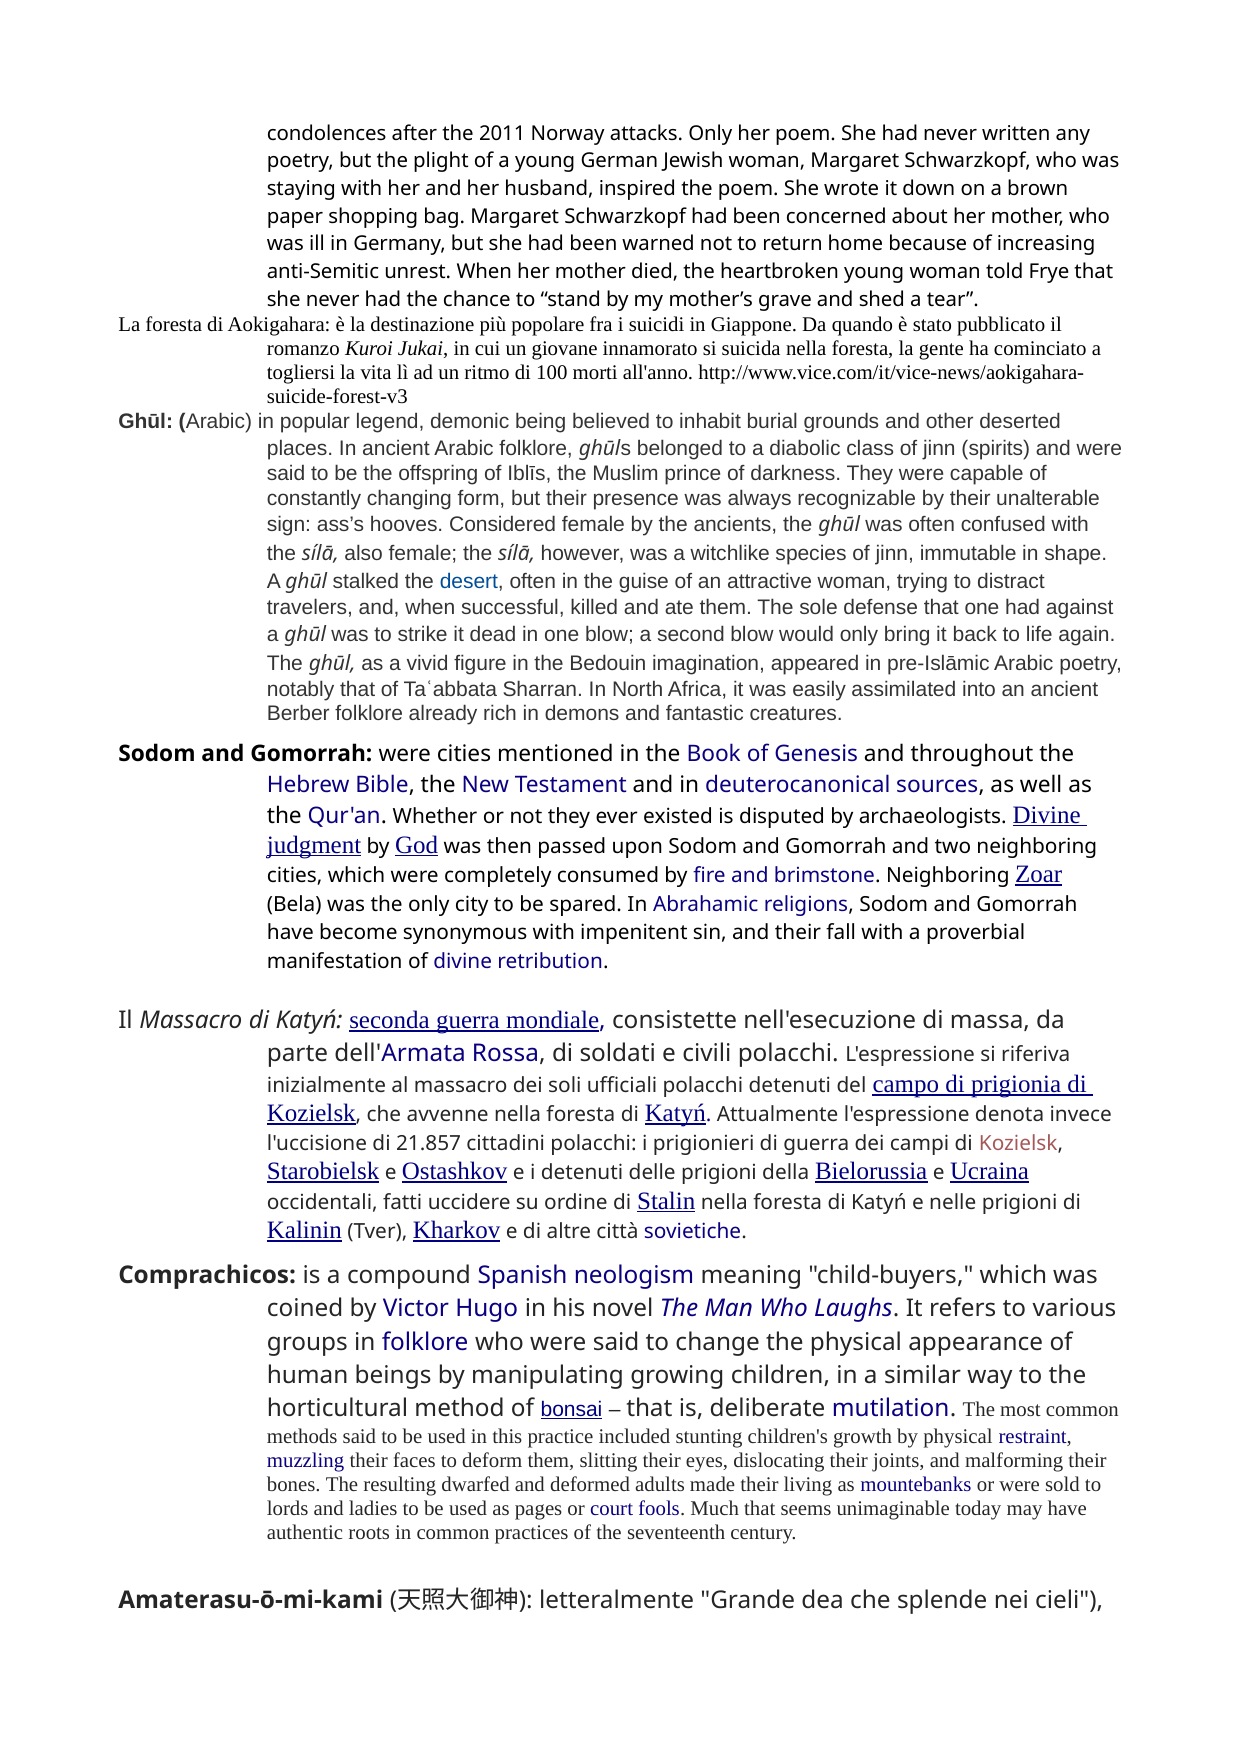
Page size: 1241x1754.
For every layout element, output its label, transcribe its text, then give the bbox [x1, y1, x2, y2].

text La foresta di Aokigahara: è la destinazione più popolare fra i suicidi in Giappone. Da quando è stato pubblicato il romanzo Kuroi Jukai, in cui un giovane innamorato si suicida nella foresta, la gente ha cominciato a togliersi la vita lì ad un ritmo di 100 morti all'anno. http://www.vice.com/it/vice-news/aokigahara-suicide-forest-v3 [118, 312, 1122, 408]
text Ghūl: (Arabic) in popular legend, demonic being believed to inhabit burial grounds and other deserted places. In ancient Arabic folklore, ghūls belonged to a diabolic class of jinn (spirits) and were said to be the offspring of Iblīs, the Muslim prince of darkness. They were capable of constantly changing form, but their presence was always recognizable by their unalterable sign: ass’s hooves. Considered female by the ancients, the ghūl was often confused with the sílā, also female; the sílā, however, was a witchlike species of jinn, immutable in shape. A ghūl stalked the desert, often in the guise of an attractive woman, trying to distract travelers, and, when successful, killed and ate them. The sole defense that one had against a ghūl was to strike it dead in one blow; a second blow would only bring it back to life again. The ghūl, as a vivid figure in the Bedouin imagination, appeared in pre-Islāmic Arabic poetry, notably that of Taʿabbata Sharran. In North Africa, it was easily assimilated into an ancient Berber folklore already rich in demons and fantastic creatures. [118, 408, 1122, 724]
text condolences after the 2011 Norway attacks. Only her poem. She had never written any poetry, but the plight of a young German Jewish woman, Margaret Schwarzkopf, who was staying with her and her husband, inspired the poem. She wrote it down on a brown paper shopping bag. Margaret Schwarzkopf had been concerned about her mother, who was ill in Germany, but she had been warned not to return home because of increasing anti-Semitic unrest. When her mother died, the heartbroken young woman told Frye that she never had the chance to “stand by my mother’s grave and shed a tear”. [118, 118, 1122, 312]
text Amaterasu-ō-mi-kami (天照大御神): letteralmente "Grande dea che splende nei cieli"), [118, 1581, 1122, 1616]
text Sodom and Gomorrah: were cities mentioned in the Book of Genesis and throughout the Hebrew Bible, the New Testament and in deuterocanonical sources, as well as the Qur'an. Whether or not they ever existed is disputed by archaeologists. Divine judgment by God was then passed upon Sodom and Gomorrah and two neighboring cities, which were completely consumed by fire and brimstone. Neighboring Zoar (Bela) was the only city to be spared. In Abrahamic religions, Sodom and Gomorrah have become synonymous with impenitent sin, and their fall with a proverbial manifestation of divine retribution. [118, 737, 1122, 974]
text Comprachicos: is a compound Spanish neologism meaning "child-buyers," which was coined by Victor Hugo in his novel The Man Who Laughs. It refers to various groups in folklore who were said to change the physical appearance of human beings by manipulating growing children, in a similar way to the horticultural method of bonsai – that is, deliberate mutilation. The most common methods said to be used in this practice included stunting children's growth by physical restraint, muzzling their faces to deform them, slitting their eyes, dislocating their joints, and malforming their bones. The resulting dwarfed and deformed adults made their living as mountebanks or were sold to lords and ladies to be used as pages or court fools. Much that seems unimaginable today may have authentic roots in common practices of the seventeenth century. [118, 1257, 1122, 1544]
text Il Massacro di Katyń: seconda guerra mondiale, consistette nell'esecuzione di massa, da parte dell'Armata Rossa, di soldati e civili polacchi. L'espressione si riferiva inizialmente al massacro dei soli ufficiali polacchi detenuti del campo di prigionia di Kozielsk, che avvenne nella foresta di Katyń. Attualmente l'espressione denota invece l'uccisione di 21.857 cittadini polacchi: i prigionieri di guerra dei campi di Kozielsk, Starobielsk e Ostashkov e i detenuti delle prigioni della Bielorussia e Ucraina occidentali, fatti uccidere su ordine di Stalin nella foresta di Katyń e nelle prigioni di Kalinin (Tver), Kharkov e di altre città sovietiche. [118, 1003, 1122, 1245]
